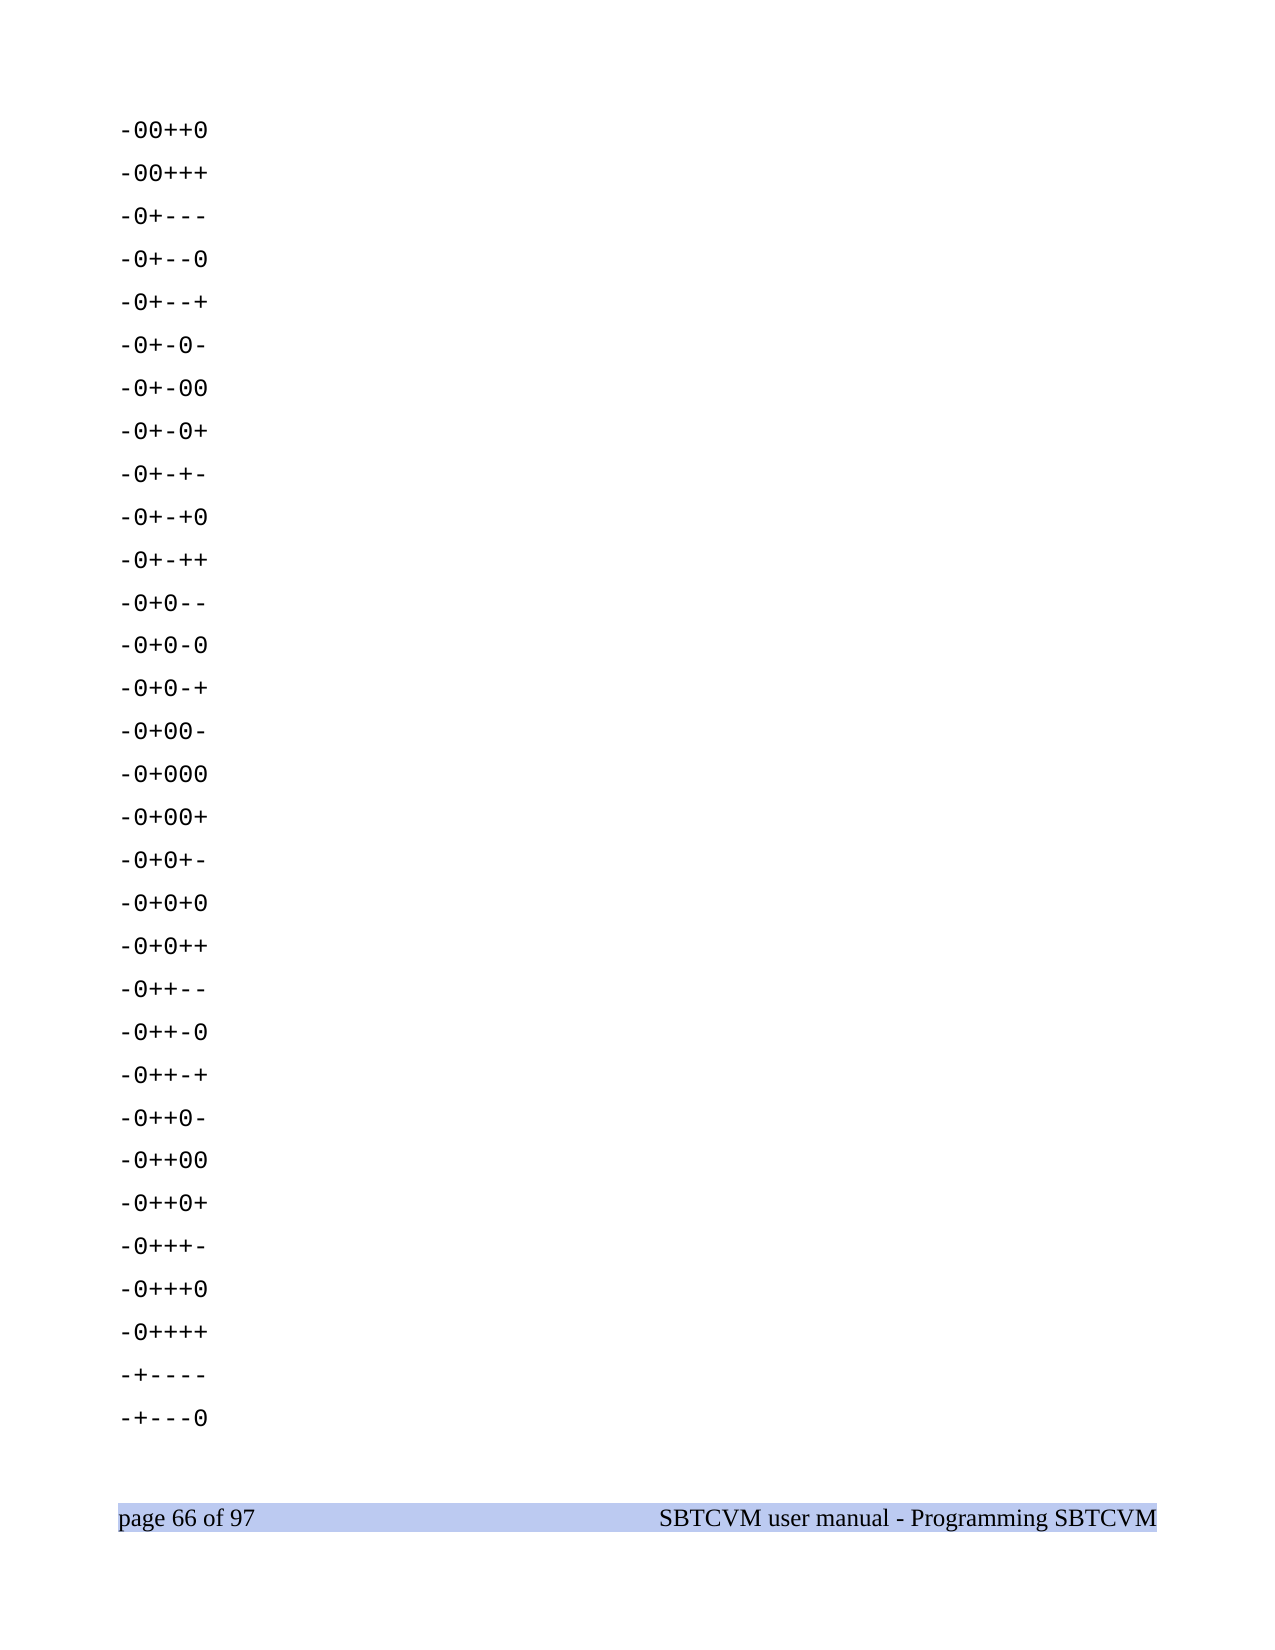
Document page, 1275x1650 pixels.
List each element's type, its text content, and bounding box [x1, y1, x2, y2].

text -0+-00 [118, 376, 1157, 404]
text -+---0 [118, 1406, 1157, 1434]
text -0+-+0 [118, 504, 1157, 533]
text -0+0++ [118, 933, 1157, 962]
text -0+++- [118, 1234, 1157, 1262]
text -00++0 [118, 118, 1157, 146]
text -0++-0 [118, 1019, 1157, 1048]
text -0+00+ [118, 805, 1157, 833]
text -0++-- [118, 976, 1157, 1005]
text -0+++0 [118, 1277, 1157, 1305]
text -0+-++ [118, 547, 1157, 576]
text -0++-+ [118, 1062, 1157, 1091]
text -0+0+- [118, 848, 1157, 876]
text -0+0-+ [118, 676, 1157, 704]
text -0+000 [118, 762, 1157, 790]
text -+---- [118, 1363, 1157, 1391]
text -0++0+ [118, 1191, 1157, 1219]
text -0++0- [118, 1105, 1157, 1133]
text -0+--+ [118, 290, 1157, 318]
text -0+-0+ [118, 418, 1157, 447]
text -0+0+0 [118, 891, 1157, 919]
text -0+0-- [118, 590, 1157, 618]
text -0+00- [118, 719, 1157, 747]
text -0+-+- [118, 461, 1157, 490]
text -0+0-0 [118, 633, 1157, 661]
text -0+--0 [118, 247, 1157, 275]
text -0++++ [118, 1320, 1157, 1348]
text -0++00 [118, 1148, 1157, 1176]
text -0+--- [118, 204, 1157, 232]
text -00+++ [118, 161, 1157, 189]
text -0+-0- [118, 333, 1157, 361]
